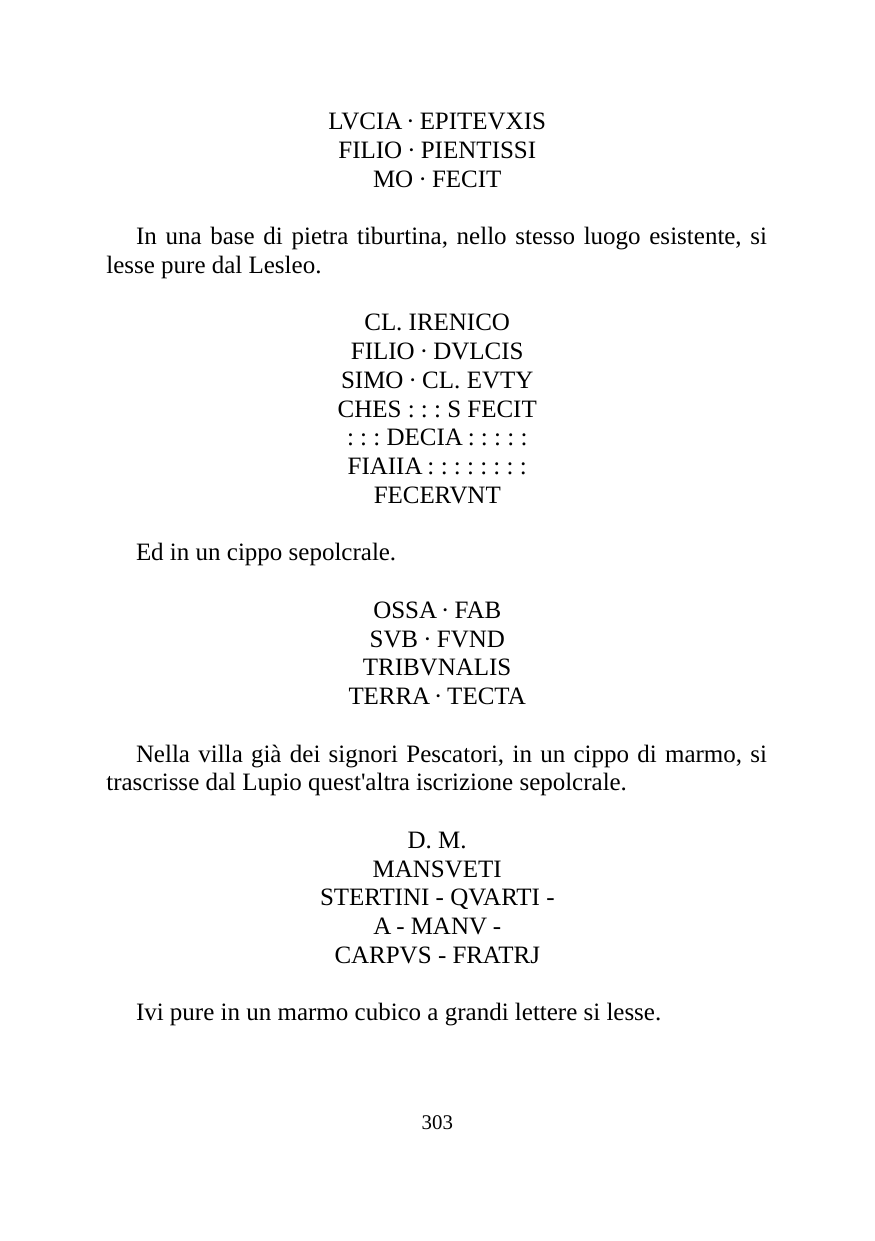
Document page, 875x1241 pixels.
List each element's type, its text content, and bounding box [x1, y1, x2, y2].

text FIAIIA : : : : : : : : [106, 451, 768, 480]
text Ivi pure in un marmo cubico a grandi lettere si lesse. [106, 997, 768, 1026]
text In una base di pietra tiburtina, nello stesso luogo esistente, si lesse pure dal Lesleo. [106, 221, 768, 279]
text MANSVETI [106, 854, 768, 882]
text CL. IRENICO [106, 307, 768, 336]
text LVCIA ∙ EPITEVXIS [106, 106, 768, 135]
text A - MANV - [106, 911, 768, 940]
text FECERVNT [106, 480, 768, 509]
text CHES : : : S FECIT [106, 394, 768, 422]
text FILIO ∙ DVLCIS [106, 336, 768, 365]
text OSSA ∙ FAB [106, 595, 768, 624]
text CARPVS - FRATRJ [106, 940, 768, 969]
text MO ∙ FECIT [106, 164, 768, 192]
text FILIO ∙ PIENTISSI [106, 135, 768, 164]
text D. M. [106, 825, 768, 854]
text STERTINI - QVARTI - [106, 882, 768, 911]
text SIMO ∙ CL. EVTY [106, 365, 768, 394]
text Nella villa già dei signori Pescatori, in un cippo di marmo, si trascrisse dal Lupio quest'altra iscrizione sepolcrale. [106, 739, 768, 796]
text SVB ∙ FVND [106, 624, 768, 652]
text TERRA ∙ TECTA [106, 681, 768, 710]
text : : : DECIA : : : : : [106, 422, 768, 451]
text Ed in un cippo sepolcrale. [106, 537, 768, 566]
text TRIBVNALIS [106, 652, 768, 681]
